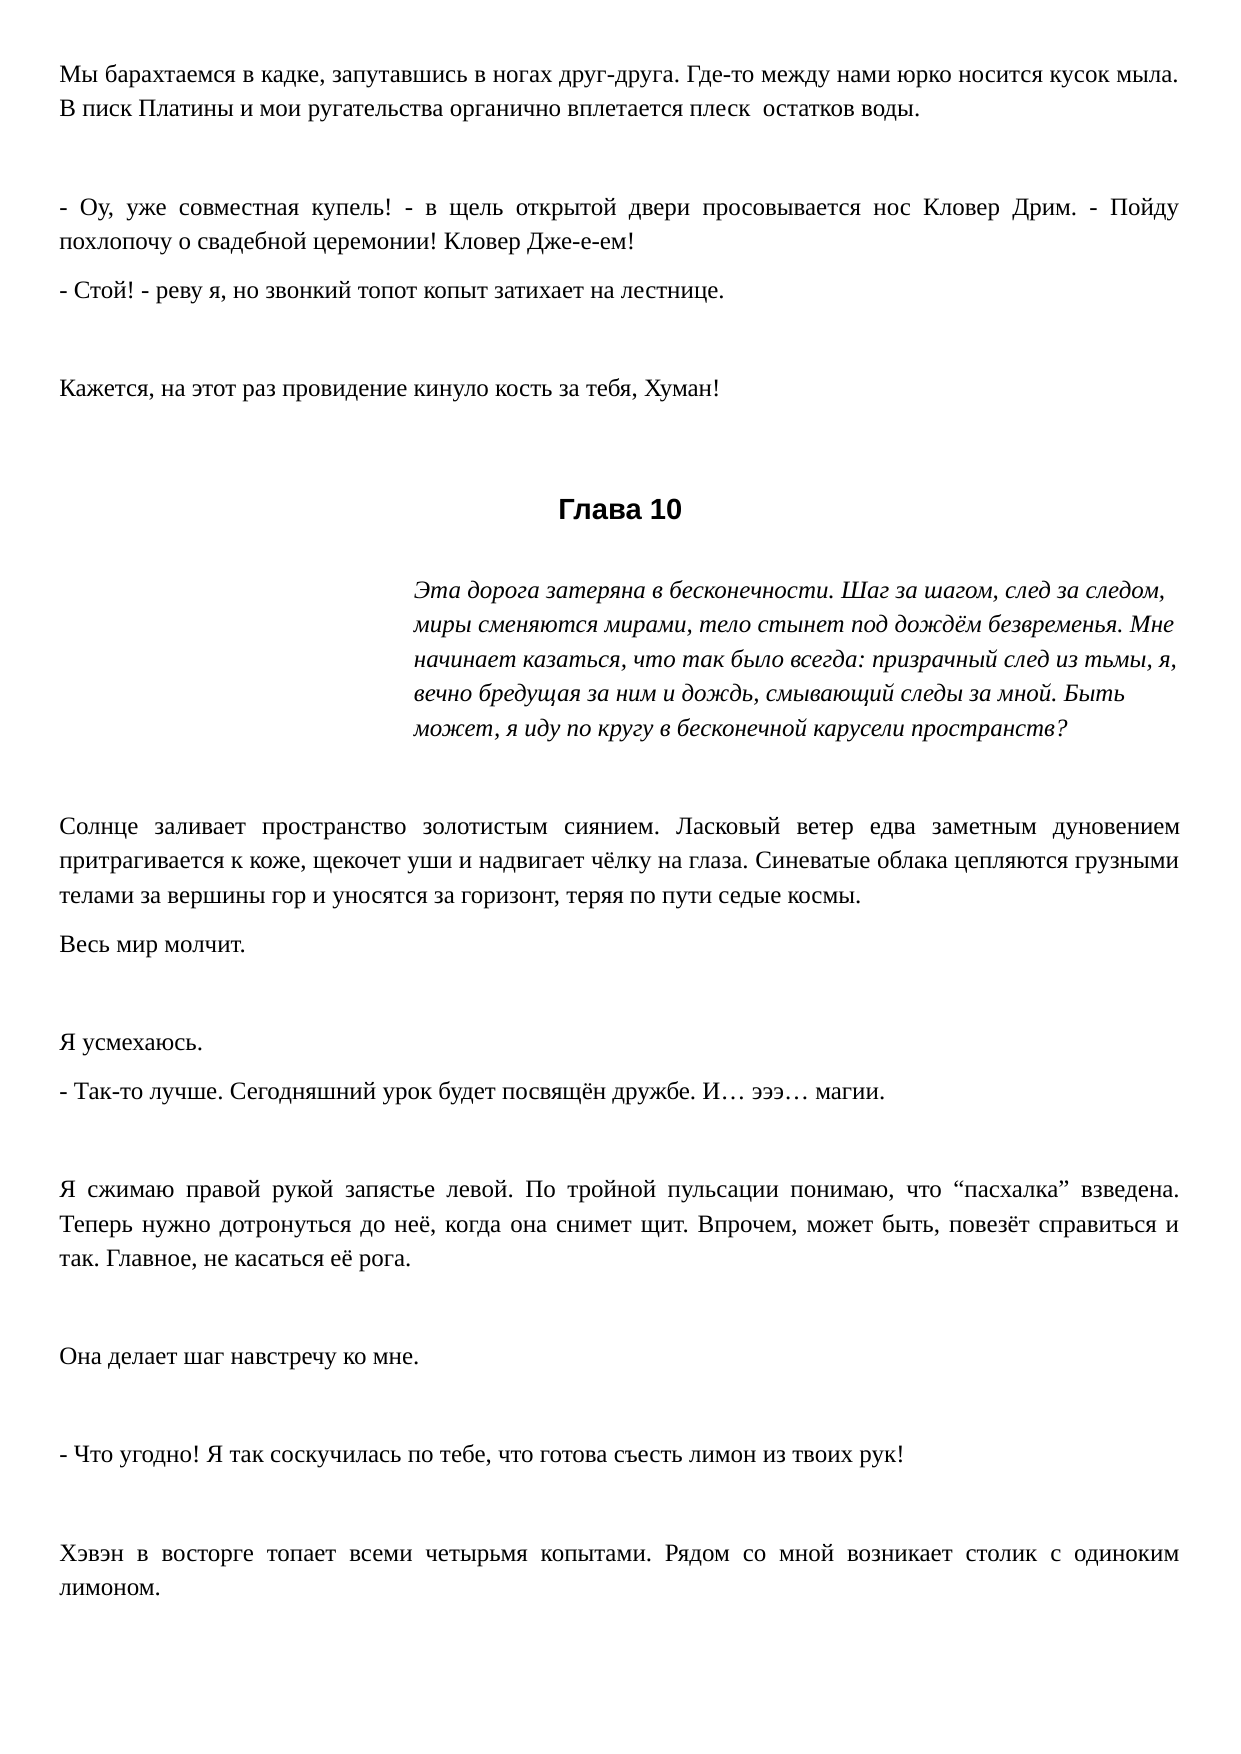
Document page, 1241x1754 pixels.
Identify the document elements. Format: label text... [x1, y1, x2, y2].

text Она делает шаг навстречу ко мне. [59, 1341, 1181, 1370]
text Хэвэн в восторге топает всеми четырьмя копытами. Рядом со мной возникает столик с одиноким лимоном. [59, 1538, 1181, 1601]
text - Так-то лучше. Сегодняшний урок будет посвящён дружбе. И… эээ… магии. [59, 1076, 1181, 1105]
text - Оу, уже совместная купель! - в щель открытой двери просовывается нос Кловер Дрим. - Пойду похлопочу о свадебной церемонии! Кловер Дже-е-ем! [59, 192, 1181, 255]
text Я усмехаюсь. [59, 1027, 1181, 1056]
subtitle Глава 10 [59, 492, 1181, 526]
text Кажется, на этот раз провидение кинуло кость за тебя, Хуман! [59, 373, 1181, 402]
text Я сжимаю правой рукой запястье левой. По тройной пульсации понимаю, что “пасхалка” взведена. Теперь нужно дотронуться до неё, когда она снимет щит. Впрочем, может быть, повезёт справиться и так. Главное, не касаться её рога. [59, 1174, 1181, 1272]
text Мы барахтаемся в кадке, запутавшись в ногах друг-друга. Где-то между нами юрко носится кусок мыла. В писк Платины и мои ругательства органично вплетается плеск остатков воды. [59, 59, 1181, 122]
text Весь мир молчит. [59, 929, 1181, 958]
text - Что угодно! Я так соскучилась по тебе, что готова съесть лимон из твоих рук! [59, 1439, 1181, 1468]
text Эта дорога затеряна в бесконечности. Шаг за шагом, след за следом, миры сменяются мирами, тело стынет под дождём безвременья. Мне начинает казаться, что так было всегда: призрачный след из тьмы, я, вечно бредущая за ним и дождь, смывающий следы за мной. Быть может, я иду по кругу в бесконечной карусели пространств? [414, 575, 1181, 742]
text - Стой! - реву я, но звонкий топот копыт затихает на лестнице. [59, 275, 1181, 304]
text Солнце заливает пространство золотистым сиянием. Ласковый ветер едва заметным дуновением притрагивается к коже, щекочет уши и надвигает чёлку на глаза. Синеватые облака цепляются грузными телами за вершины гор и уносятся за горизонт, теряя по пути седые космы. [59, 811, 1181, 909]
